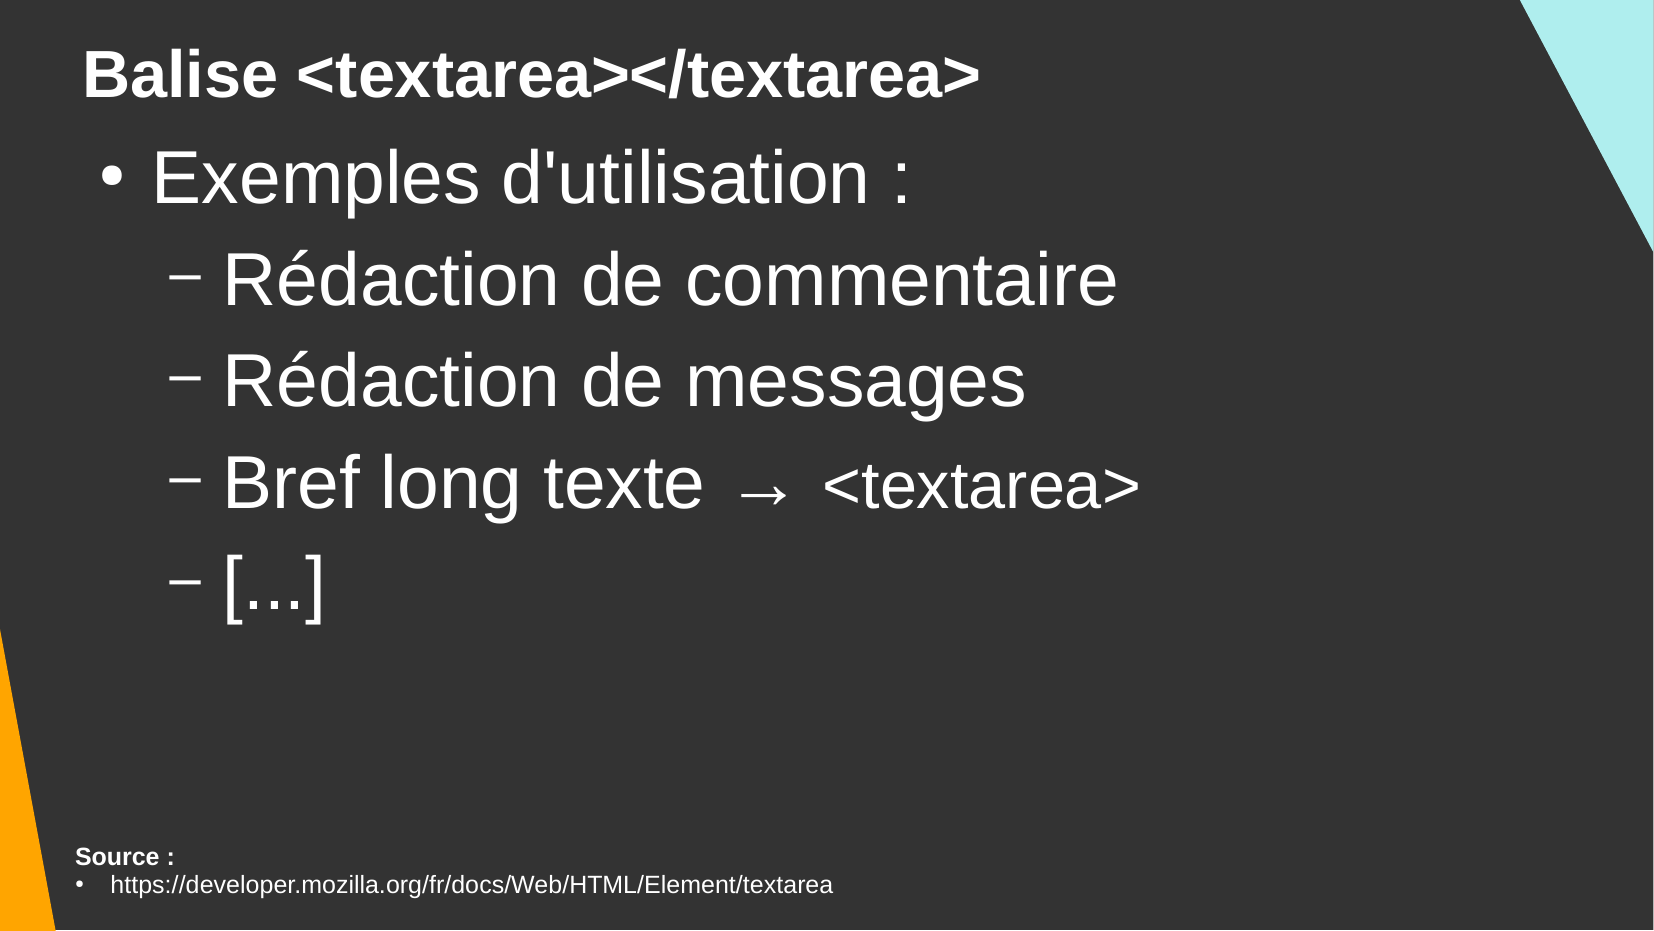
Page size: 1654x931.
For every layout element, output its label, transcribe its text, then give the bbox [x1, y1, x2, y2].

text_box [0, 629, 56, 931]
title Balise <textarea></textarea> [82, 37, 1571, 114]
text_box [1519, 0, 1654, 254]
text_box Source : https://developer.mozilla.org/fr/docs/Web/HTML/Element/textarea [60, 835, 1546, 907]
list Exemples d'utilisation : Rédaction de commentaire Rédaction de messages Bref long texte → <textarea> [...] [80, 135, 1605, 798]
